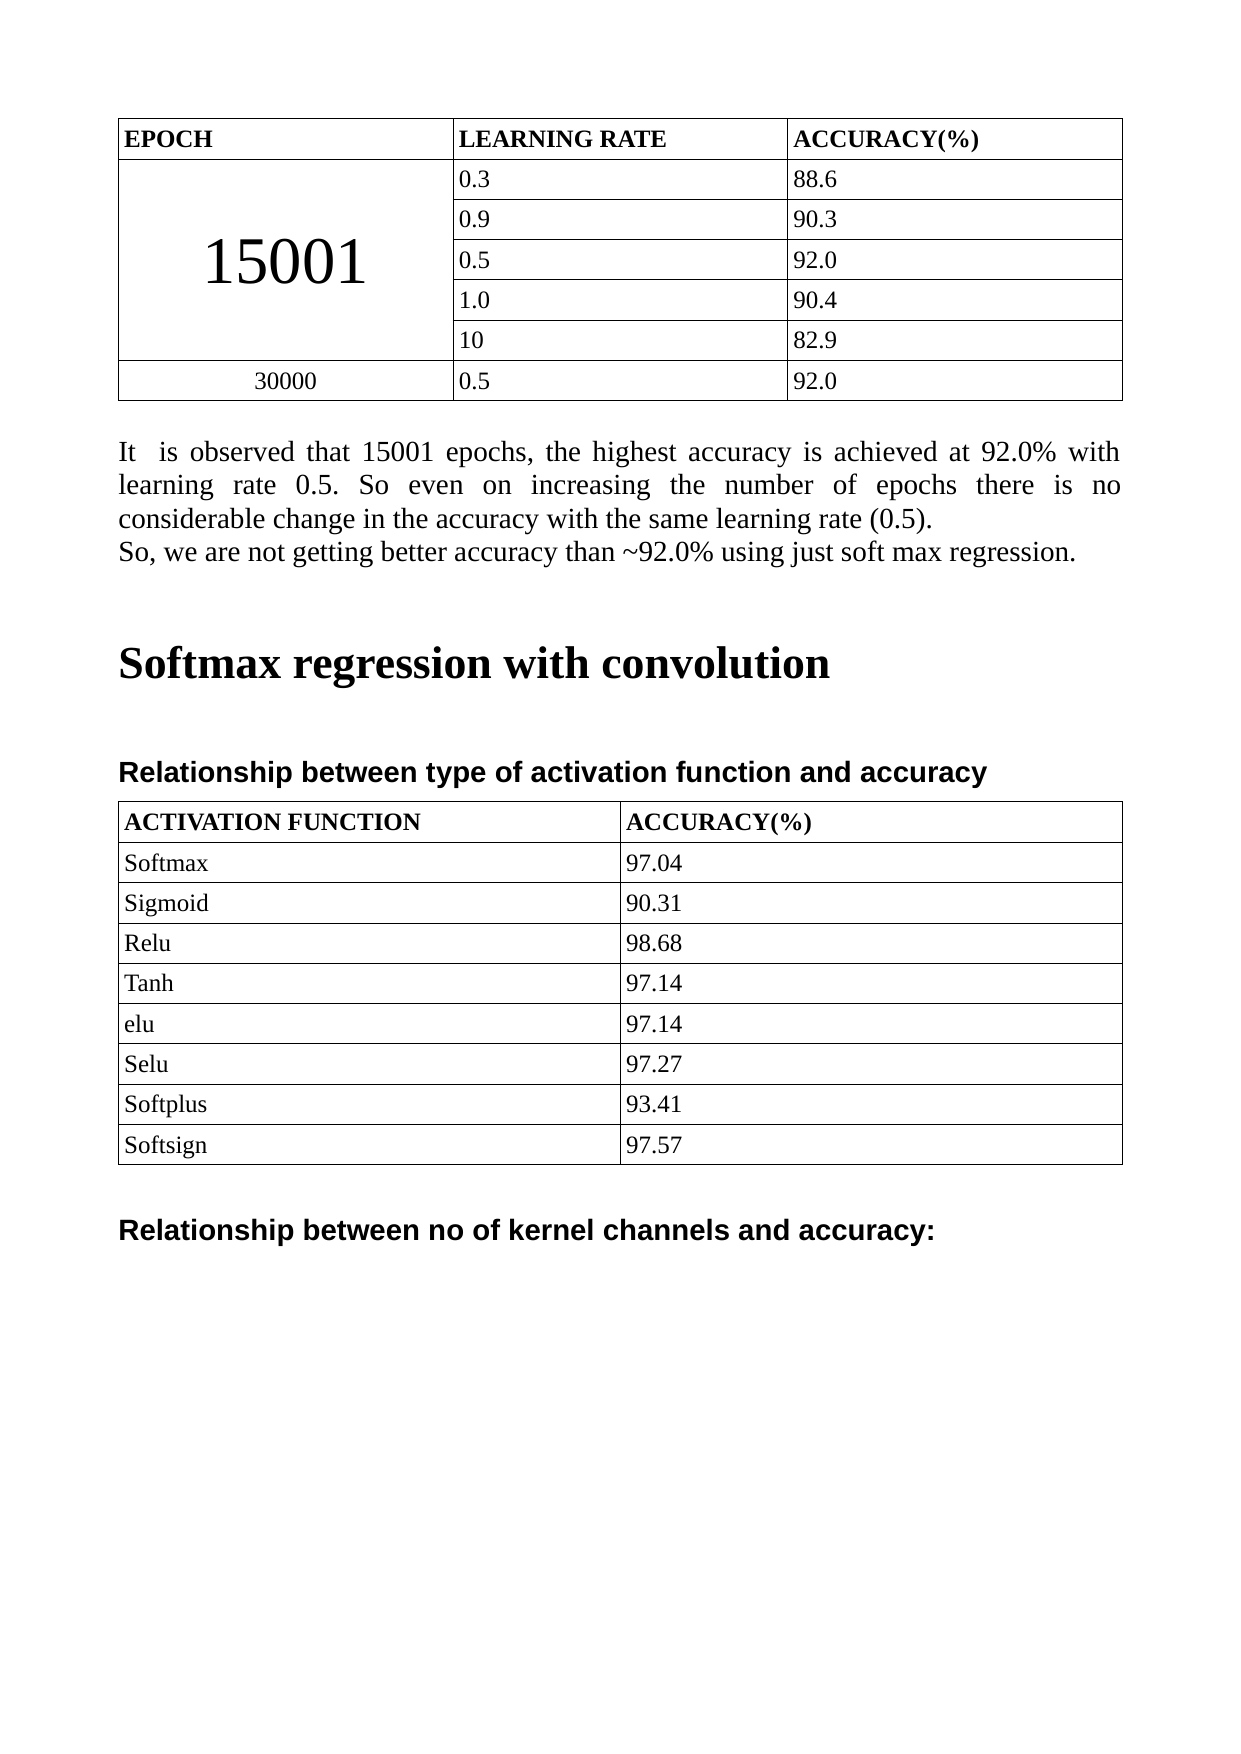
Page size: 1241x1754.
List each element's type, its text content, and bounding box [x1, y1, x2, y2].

table_cell 88.6 [788, 160, 1122, 199]
table_header ACTIVATION FUNCTION [119, 802, 620, 842]
table_cell Relu [119, 924, 620, 963]
table_cell Softmax [119, 843, 620, 882]
table_cell Softplus [119, 1085, 620, 1124]
table_cell 90.31 [621, 883, 1122, 922]
table_header ACCURACY(%) [621, 802, 1122, 842]
table_cell 15001 [119, 160, 453, 360]
table_cell 98.68 [621, 924, 1122, 963]
table_header ACCURACY(%) [788, 119, 1122, 158]
subtitle Relationship between no of kernel channels and accuracy: [118, 1212, 1122, 1246]
table_cell 1.0 [454, 280, 787, 320]
table_header EPOCH [119, 119, 453, 158]
table_cell 0.9 [454, 200, 787, 239]
table_cell 97.57 [621, 1125, 1122, 1164]
table_cell Tanh [119, 964, 620, 1003]
table_cell 97.27 [621, 1044, 1122, 1084]
table_cell 0.5 [454, 240, 787, 279]
table_header LEARNING RATE [454, 119, 787, 158]
table_cell 92.0 [788, 361, 1122, 400]
text Softmax regression with convolution [118, 635, 1122, 688]
table_cell Selu [119, 1044, 620, 1084]
subtitle Relationship between type of activation function and accuracy [118, 755, 1122, 789]
table_cell elu [119, 1004, 620, 1043]
table_cell 30000 [119, 361, 453, 400]
table_cell 93.41 [621, 1085, 1122, 1124]
text So, we are not getting better accuracy than ~92.0% using just soft max regression. [118, 534, 1122, 568]
table_cell 82.9 [788, 321, 1122, 360]
table_cell Sigmoid [119, 883, 620, 922]
table_cell 97.04 [621, 843, 1122, 882]
table_cell 0.5 [454, 361, 787, 400]
table_cell Softsign [119, 1125, 620, 1164]
text It is observed that 15001 epochs, the highest accuracy is achieved at 92.0% with learning rate 0.5. So even on increasing the number of epochs there is no considerable change in the accuracy with the same learning rate (0.5). [118, 434, 1122, 534]
table_cell 92.0 [788, 240, 1122, 279]
table_cell 10 [454, 321, 787, 360]
table_cell 90.3 [788, 200, 1122, 239]
table_cell 90.4 [788, 280, 1122, 320]
table_cell 97.14 [621, 964, 1122, 1003]
table_cell 97.14 [621, 1004, 1122, 1043]
table_cell 0.3 [454, 160, 787, 199]
